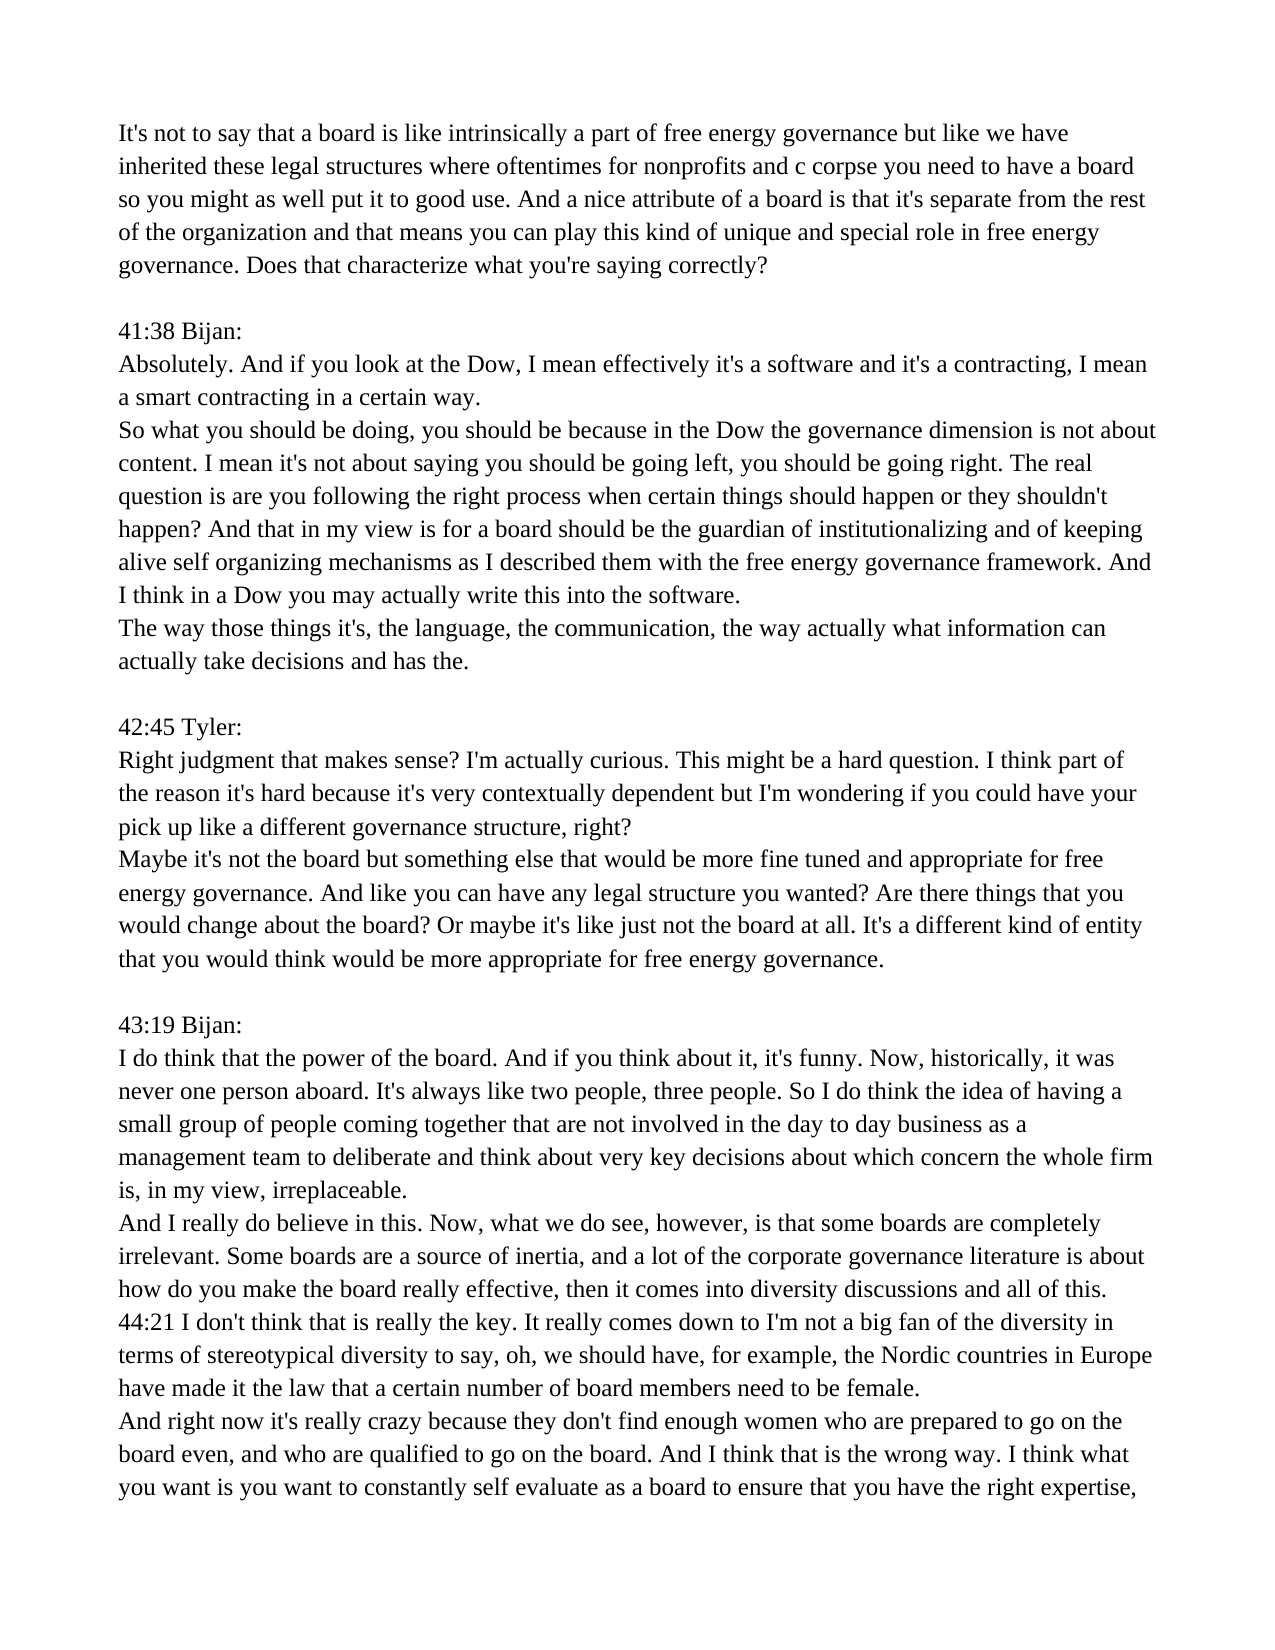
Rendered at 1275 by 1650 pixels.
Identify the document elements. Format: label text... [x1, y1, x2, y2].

text And right now it's really crazy because they don't find enough women who are prepared to go on the board even, and who are qualified to go on the board. And I think that is the wrong way. I think what you want is you want to constantly self evaluate as a board to ensure that you have the right expertise, [118, 1406, 1157, 1501]
text So what you should be doing, you should be because in the Dow the governance dimension is not about content. I mean it's not about saying you should be going left, you should be going right. The real question is are you following the right process when certain things should happen or they shouldn't happen? And that in my view is for a board should be the guardian of institutionalizing and of keeping alive self organizing mechanisms as I described them with the free energy governance framework. And I think in a Dow you may actually write this into the software. [118, 415, 1157, 609]
text 42:45 Tyler: [118, 712, 1157, 741]
text The way those things it's, the language, the communication, the way actually what information can actually take decisions and has the. [118, 613, 1157, 675]
text 44:21 I don't think that is really the key. It really comes down to I'm not a big fan of the diversity in terms of stereotypical diversity to say, oh, we should have, for example, the Nordic countries in Europe have made it the law that a certain number of board members need to be female. [118, 1307, 1157, 1402]
text Right judgment that makes sense? I'm actually curious. This might be a hard question. I think part of the reason it's hard because it's very contextually dependent but I'm wondering if you could have your pick up like a different governance structure, right? [118, 746, 1157, 840]
text I do think that the power of the board. And if you think about it, it's funny. Now, historically, it was never one person aboard. It's always like two people, three people. So I do think the idea of having a small group of people coming together that are not involved in the day to day business as a management team to deliberate and think about very key decisions about which concern the whole firm is, in my view, irreplaceable. [118, 1043, 1157, 1203]
text It's not to say that a board is like intrinsically a part of free energy governance but like we have inherited these legal structures where oftentimes for nonprofits and c corpse you need to have a board so you might as well put it to good use. And a nice attribute of a board is that it's separate from the rest of the organization and that means you can play this kind of unique and special role in free energy governance. Does that characterize what you're saying correctly? [118, 118, 1157, 279]
text 43:19 Bijan: [118, 1010, 1157, 1038]
text Absolutely. And if you look at the Dow, I mean effectively it's a software and it's a contracting, I mean a smart contracting in a certain way. [118, 349, 1157, 411]
text And I really do believe in this. Now, what we do see, however, is that some boards are completely irrelevant. Some boards are a source of inertia, and a lot of the corporate governance literature is about how do you make the board really effective, then it comes into diversity discussions and all of this. [118, 1208, 1157, 1303]
text Maybe it's not the board but something else that would be more fine tuned and appropriate for free energy governance. And like you can have any legal structure you wanted? Are there things that you would change about the board? Or maybe it's like just not the board at all. It's a different kind of entity that you would think would be more appropriate for free energy governance. [118, 844, 1157, 972]
text 41:38 Bijan: [118, 316, 1157, 345]
